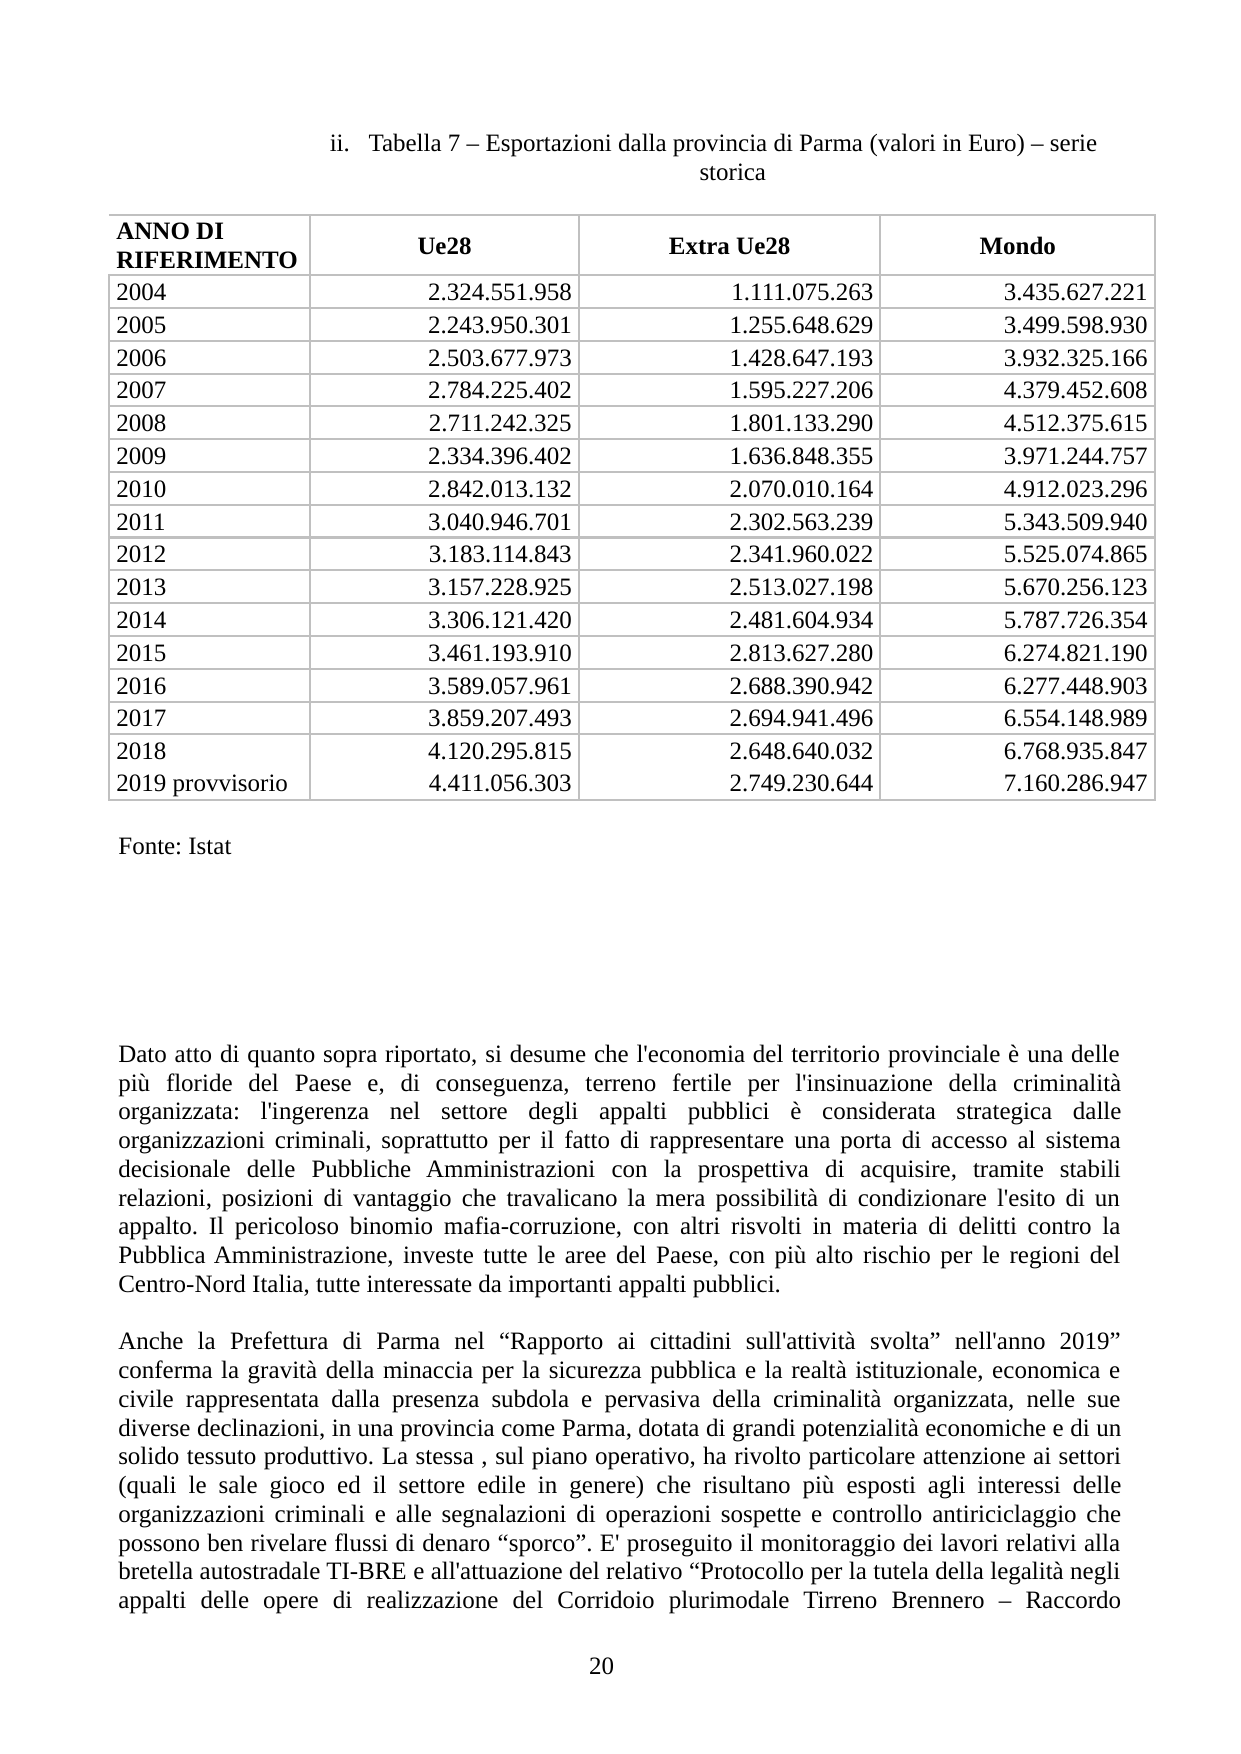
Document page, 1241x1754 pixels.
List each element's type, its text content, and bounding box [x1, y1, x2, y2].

table_cell 2.334.396.402 [311, 440, 578, 471]
table_cell 2.784.225.402 [311, 375, 578, 405]
table_cell 5.670.256.123 [881, 571, 1154, 602]
table_cell 6.554.148.989 [881, 703, 1154, 733]
table_cell 3.435.627.221 [881, 276, 1154, 307]
table_cell 2014 [110, 604, 309, 635]
table_cell 2015 [110, 637, 309, 668]
table_cell 1.255.648.629 [580, 309, 879, 339]
table_cell 6.274.821.190 [881, 637, 1154, 668]
table_cell 2.503.677.973 [311, 342, 578, 372]
table_cell 2.749.230.644 [580, 766, 879, 799]
table_header Mondo [881, 216, 1154, 274]
table_cell 2006 [110, 342, 309, 372]
table_cell 1.595.227.206 [580, 375, 879, 405]
table_cell 4.912.023.296 [881, 473, 1154, 504]
table_cell 2.842.013.132 [311, 473, 578, 504]
table_cell 2005 [110, 309, 309, 339]
table_cell 2.481.604.934 [580, 604, 879, 635]
table_cell 3.306.121.420 [311, 604, 578, 635]
table_header Extra Ue28 [580, 216, 879, 274]
table_cell 2004 [110, 276, 309, 307]
table_cell 2.694.941.496 [580, 703, 879, 733]
table_cell 3.183.114.843 [311, 539, 578, 569]
table_cell 2.243.950.301 [311, 309, 578, 339]
table_cell 4.411.056.303 [311, 766, 578, 799]
table_cell 2007 [110, 375, 309, 405]
table_cell 2.688.390.942 [580, 670, 879, 701]
text Anche la Prefettura di Parma nel “Rapporto ai cittadini sull'attività svolta” nell'anno 2019” conferma la gravità della minaccia per la sicurezza pubblica e la realtà istituzionale, economica e civile rappresentata dalla presenza subdola e pervasiva della criminalità organizzata, nelle sue diverse declinazioni, in una provincia come Parma, dotata di grandi potenzialità economiche e di un solido tessuto produttivo. La stessa , sul piano operativo, ha rivolto particolare attenzione ai settori (quali le sale gioco ed il settore edile in genere) che risultano più esposti agli interessi delle organizzazioni criminali e alle segnalazioni di operazioni sospette e controllo antiriciclaggio che possono ben rivelare flussi di denaro “sporco”. E' proseguito il monitoraggio dei lavori relativi alla bretella autostradale TI-BRE e all'attuazione del relativo “Protocollo per la tutela della legalità negli appalti delle opere di realizzazione del Corridoio plurimodale Tirreno Brennero – Raccordo [118, 1326, 1122, 1614]
table_cell 2019 provvisorio [110, 766, 309, 799]
table_cell 2016 [110, 670, 309, 701]
table_cell 4.512.375.615 [881, 407, 1154, 438]
table_cell 2011 [110, 506, 309, 536]
table_cell 3.461.193.910 [311, 637, 578, 668]
table_header ANNO DI RIFERIMENTO [109, 216, 309, 274]
table_cell 2.648.640.032 [580, 735, 879, 766]
table_cell 2009 [110, 440, 309, 471]
table_cell 2010 [110, 473, 309, 504]
table_cell 7.160.286.947 [881, 766, 1154, 799]
text Fonte: Istat [118, 831, 1122, 860]
table_cell 2017 [110, 703, 309, 733]
table_cell 1.111.075.263 [580, 276, 879, 307]
table_cell 2.324.551.958 [311, 276, 578, 307]
table_cell 2.813.627.280 [580, 637, 879, 668]
table_cell 4.379.452.608 [881, 375, 1154, 405]
table_cell 3.589.057.961 [311, 670, 578, 701]
table_cell 5.525.074.865 [881, 539, 1154, 569]
table_cell 2018 [110, 735, 309, 766]
table_cell 2012 [110, 539, 309, 569]
table_cell 3.040.946.701 [311, 506, 578, 536]
table_cell 6.768.935.847 [881, 735, 1154, 766]
table_cell 6.277.448.903 [881, 670, 1154, 701]
table_header Ue28 [311, 216, 578, 274]
table_cell 2008 [110, 407, 309, 438]
table_cell 5.787.726.354 [881, 604, 1154, 635]
table_cell 2.341.960.022 [580, 539, 879, 569]
table_cell 5.343.509.940 [881, 506, 1154, 536]
table_cell 2.070.010.164 [580, 473, 879, 504]
table_cell 2.302.563.239 [580, 506, 879, 536]
table_cell 2.711.242.325 [311, 407, 578, 438]
table_cell 1.801.133.290 [580, 407, 879, 438]
table_cell 1.428.647.193 [580, 342, 879, 372]
table_cell 3.971.244.757 [881, 440, 1154, 471]
table_cell 4.120.295.815 [311, 735, 578, 766]
table_cell 3.499.598.930 [881, 309, 1154, 339]
table_cell 1.636.848.355 [580, 440, 879, 471]
subtitle Tabella 7 – Esportazioni dalla provincia di Parma (valori in Euro) – serie storica [324, 128, 1122, 186]
table_cell 3.932.325.166 [881, 342, 1154, 372]
text Dato atto di quanto sopra riportato, si desume che l'economia del territorio provinciale è una delle più floride del Paese e, di conseguenza, terreno fertile per l'insinuazione della criminalità organizzata: l'ingerenza nel settore degli appalti pubblici è considerata strategica dalle organizzazioni criminali, soprattutto per il fatto di rappresentare una porta di accesso al sistema decisionale delle Pubbliche Amministrazioni con la prospettiva di acquisire, tramite stabili relazioni, posizioni di vantaggio che travalicano la mera possibilità di condizionare l'esito di un appalto. Il pericoloso binomio mafia-corruzione, con altri risvolti in materia di delitti contro la Pubblica Amministrazione, investe tutte le aree del Paese, con più alto rischio per le regioni del Centro-Nord Italia, tutte interessate da importanti appalti pubblici. [118, 1039, 1122, 1298]
table_cell 2013 [110, 571, 309, 602]
table_cell 3.859.207.493 [311, 703, 578, 733]
table_cell 2.513.027.198 [580, 571, 879, 602]
table_cell 3.157.228.925 [311, 571, 578, 602]
